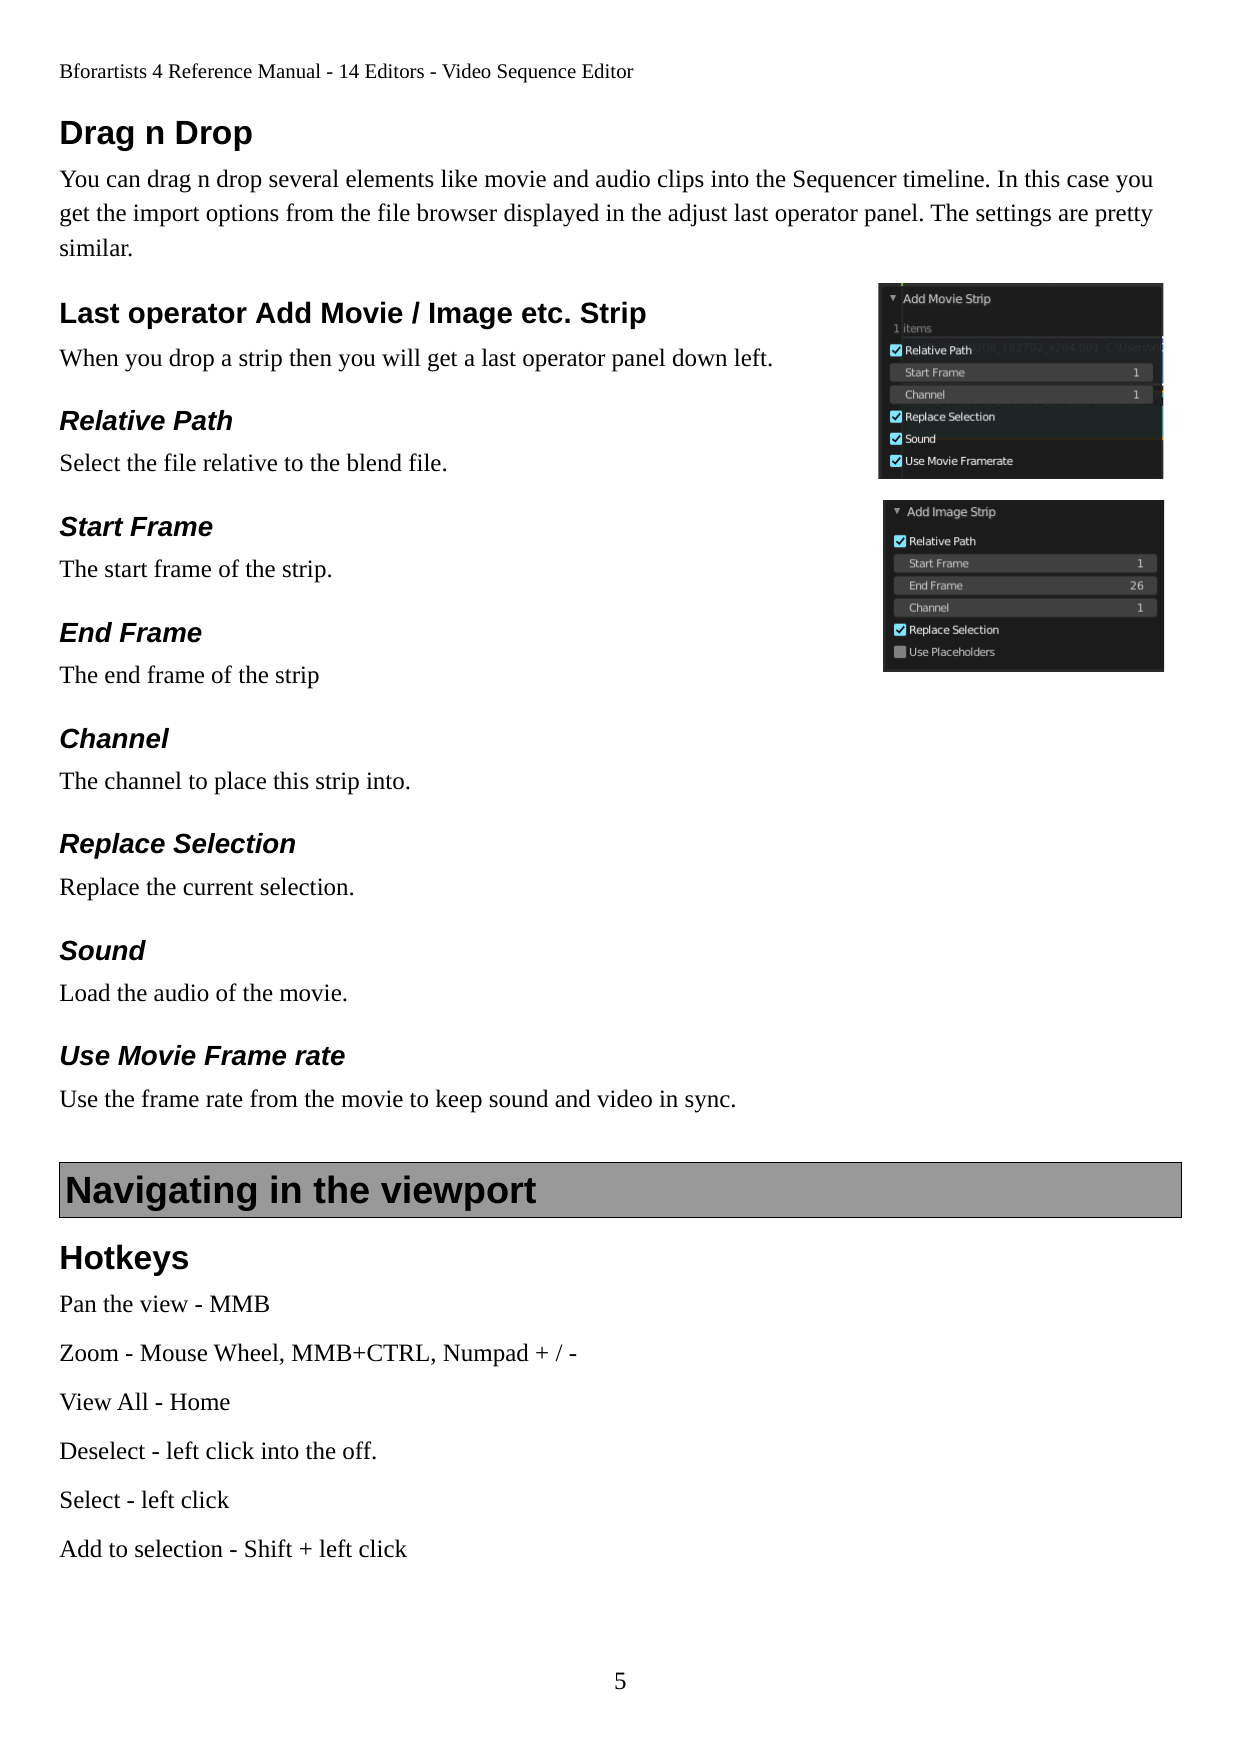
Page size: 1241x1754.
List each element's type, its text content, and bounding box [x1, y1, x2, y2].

text Select - left click [59, 1486, 1181, 1514]
subtitle Start Frame [59, 510, 883, 542]
text Select the file relative to the blend file. [59, 448, 878, 477]
subtitle Drag n Drop [59, 113, 1181, 151]
subtitle Relative Path [59, 404, 878, 436]
subtitle Use Movie Frame rate [59, 1040, 1181, 1072]
subtitle Replace Selection [59, 828, 1181, 860]
subtitle End Frame [59, 616, 883, 648]
text View All - Home [59, 1387, 1181, 1416]
table_header Navigating in the viewport [60, 1163, 1181, 1217]
text Replace the current selection. [59, 872, 1181, 901]
subtitle Last operator Add Movie / Image etc. Strip [59, 296, 878, 330]
text The channel to place this strip into. [59, 766, 1181, 795]
text Deselect - left click into the off. [59, 1436, 1181, 1465]
text You can drag n drop several elements like movie and audio clips into the Sequencer timeline. In this case you get the import options from the file browser displayed in the adjust last operator panel. The settings are pretty similar. [59, 164, 1181, 261]
subtitle Sound [59, 934, 1181, 966]
subtitle Channel [59, 722, 1181, 754]
text When you drop a strip then you will get a last operator panel down left. [59, 343, 878, 371]
text Pan the view - MMB [59, 1289, 1181, 1318]
picture [878, 283, 1164, 479]
text Zoom - Mouse Wheel, MMB+CTRL, Numpad + / - [59, 1338, 1181, 1367]
subtitle Hotkeys [59, 1238, 1181, 1277]
text Load the audio of the movie. [59, 978, 1181, 1007]
subtitle [1164, 404, 1181, 436]
subtitle [1165, 616, 1181, 648]
text Add to selection - Shift + left click [59, 1534, 1181, 1563]
picture [883, 500, 1165, 672]
text Use the frame rate from the movie to keep sound and video in sync. [59, 1084, 1181, 1113]
subtitle [1165, 510, 1181, 542]
text The end frame of the strip [59, 660, 1181, 689]
text The start frame of the strip. [59, 554, 883, 583]
